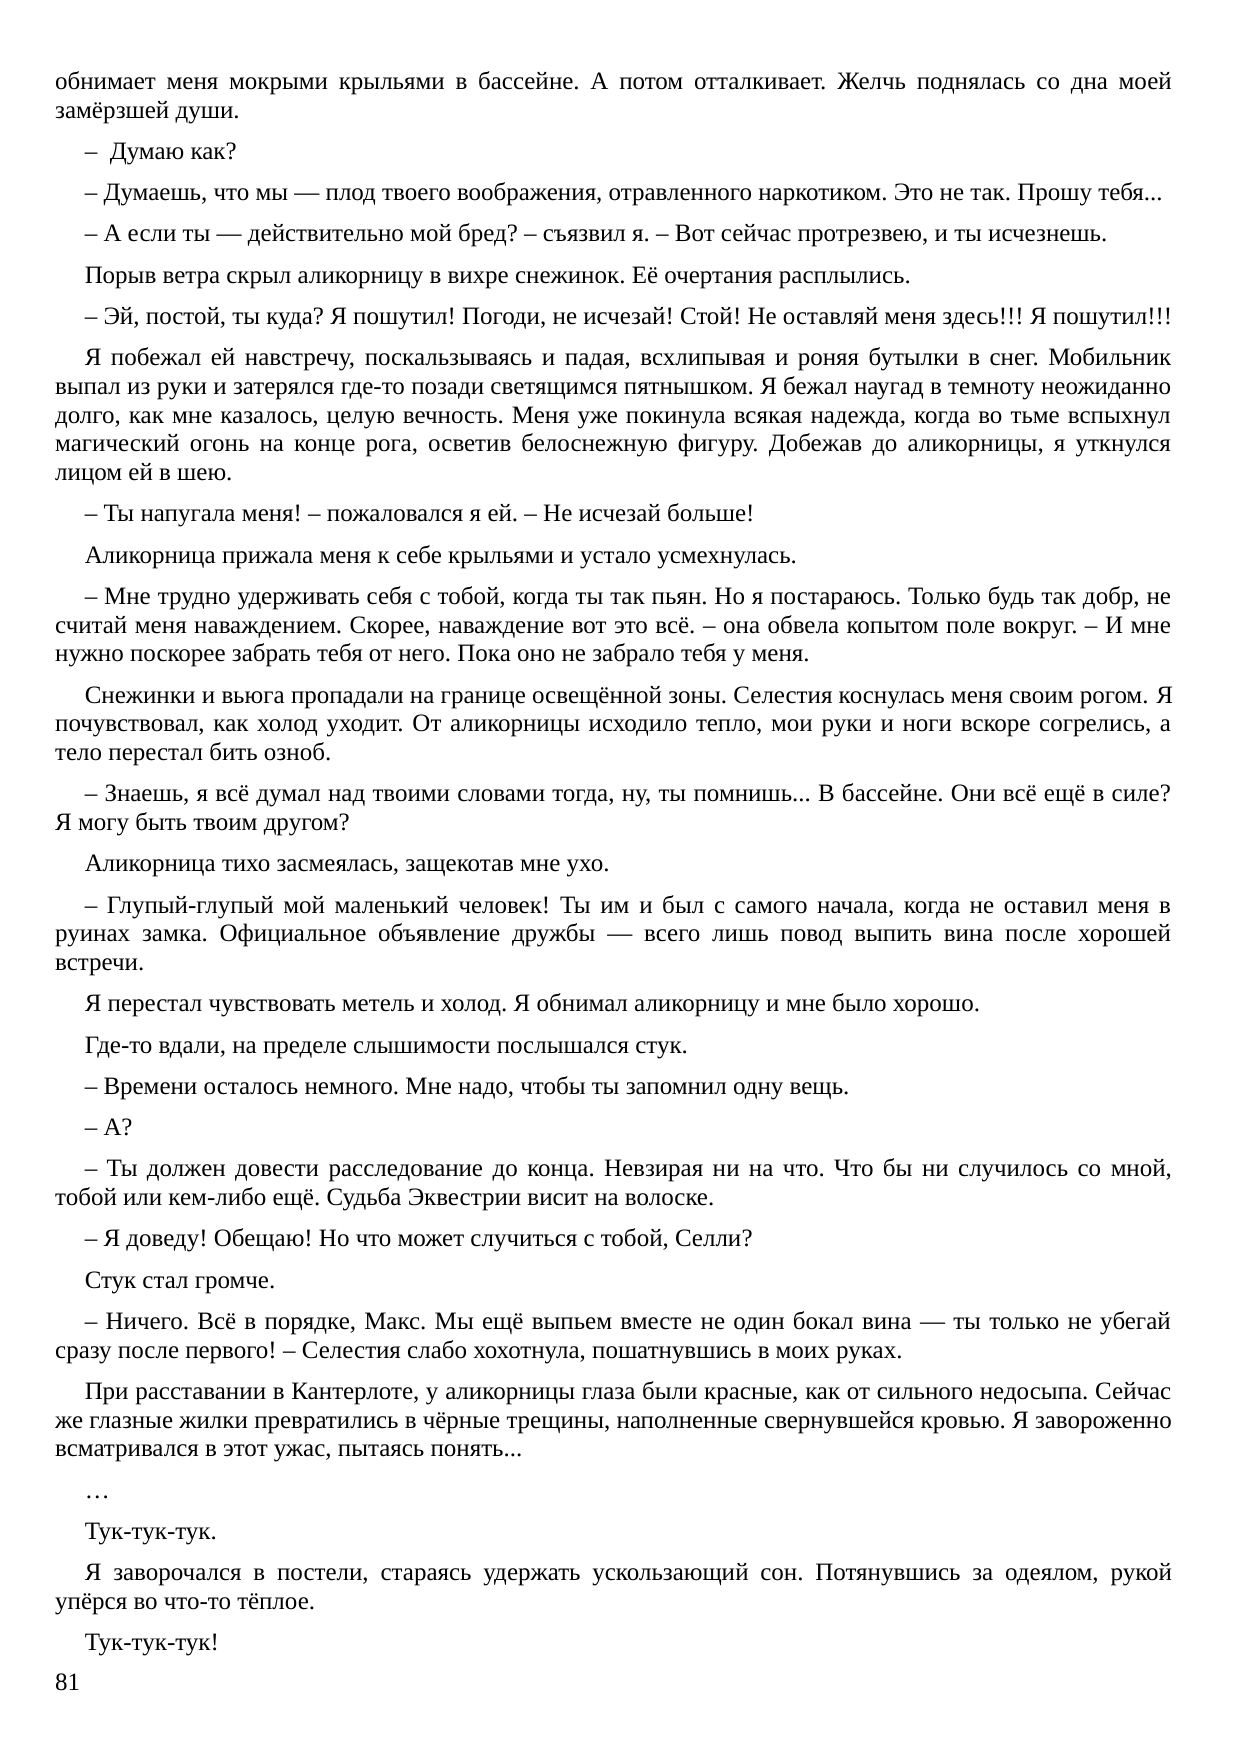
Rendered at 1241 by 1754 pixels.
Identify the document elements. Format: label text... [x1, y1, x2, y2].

text Тук-тук-тук! [55, 1627, 1173, 1656]
text – Глупый-глупый мой маленький человек! Ты им и был с самого начала, когда не оставил меня в руинах замка. Официальное объявление дружбы — всего лишь повод выпить вина после хорошей встречи. [55, 890, 1173, 976]
text – Знаешь, я всё думал над твоими словами тогда, ну, ты помнишь... В бассейне. Они всё ещё в силе? Я могу быть твоим другом? [55, 778, 1173, 836]
text – А если ты — действительно мой бред? – съязвил я. – Вот сейчас протрезвею, и ты исчезнешь. [55, 218, 1173, 247]
text При расставании в Кантерлоте, у аликорницы глаза были красные, как от сильного недосыпа. Сейчас же глазные жилки превратились в чёрные трещины, наполненные свернувшейся кровью. Я завороженно всматривался в этот ужас, пытаясь понять... [55, 1376, 1173, 1462]
text Порыв ветра скрыл аликорницу в вихре снежинок. Её очертания расплылись. [55, 260, 1173, 288]
text обнимает меня мокрыми крыльями в бассейне. А потом отталкивает. Желчь поднялась со дна моей замёрзшей души. [55, 66, 1173, 123]
text Я перестал чувствовать метель и холод. Я обнимал аликорницу и мне было хорошо. [55, 988, 1173, 1017]
text Я побежал ей навстречу, поскальзываясь и падая, всхлипывая и роняя бутылки в снег. Мобильник выпал из руки и затерялся где-то позади светящимся пятнышком. Я бежал наугад в темноту неожиданно долго, как мне казалось, целую вечность. Меня уже покинула всякая надежда, когда во тьме вспыхнул магический огонь на конце рога, осветив белоснежную фигуру. Добежав до аликорницы, я уткнулся лицом ей в шею. [55, 342, 1173, 486]
text – Думаю как? [55, 136, 1173, 165]
text – Ничего. Всё в порядке, Макс. Мы ещё выпьем вместе не один бокал вина — ты только не убегай сразу после первого! – Селестия слабо хохотнула, пошатнувшись в моих руках. [55, 1306, 1173, 1363]
text – Времени осталось немного. Мне надо, чтобы ты запомнил одну вещь. [55, 1071, 1173, 1100]
text – Эй, постой, ты куда? Я пошутил! Погоди, не исчезай! Стой! Не оставляй меня здесь!!! Я пошутил!!! [55, 301, 1173, 330]
text – Я доведу! Обещаю! Но что может случиться с тобой, Селли? [55, 1223, 1173, 1252]
text … [55, 1475, 1173, 1503]
text – Мне трудно удерживать себя с тобой, когда ты так пьян. Но я постараюсь. Только будь так добр, не считай меня наваждением. Скорее, наваждение вот это всё. – она обвела копытом поле вокруг. – И мне нужно поскорее забрать тебя от него. Пока оно не забрало тебя у меня. [55, 581, 1173, 667]
text Где-то вдали, на пределе слышимости послышался стук. [55, 1030, 1173, 1058]
text Снежинки и вьюга пропадали на границе освещённой зоны. Селестия коснулась меня своим рогом. Я почувствовал, как холод уходит. От аликорницы исходило тепло, мои руки и ноги вскоре согрелись, а тело перестал бить озноб. [55, 680, 1173, 766]
text – А? [55, 1112, 1173, 1141]
text Стук стал громче. [55, 1265, 1173, 1293]
text – Думаешь, что мы — плод твоего воображения, отравленного наркотиком. Это не так. Прошу тебя... [55, 177, 1173, 206]
text Аликорница тихо засмеялась, защекотав мне ухо. [55, 848, 1173, 877]
text – Ты должен довести расследование до конца. Невзирая ни на что. Что бы ни случилось со мной, тобой или кем-либо ещё. Судьба Эквестрии висит на волоске. [55, 1153, 1173, 1211]
text – Ты напугала меня! – пожаловался я ей. – Не исчезай больше! [55, 498, 1173, 527]
text Аликорница прижала меня к себе крыльями и устало усмехнулась. [55, 540, 1173, 568]
text Тук-тук-тук. [55, 1516, 1173, 1545]
text Я заворочался в постели, стараясь удержать ускользающий сон. Потянувшись за одеялом, рукой упёрся во что-то тёплое. [55, 1557, 1173, 1615]
